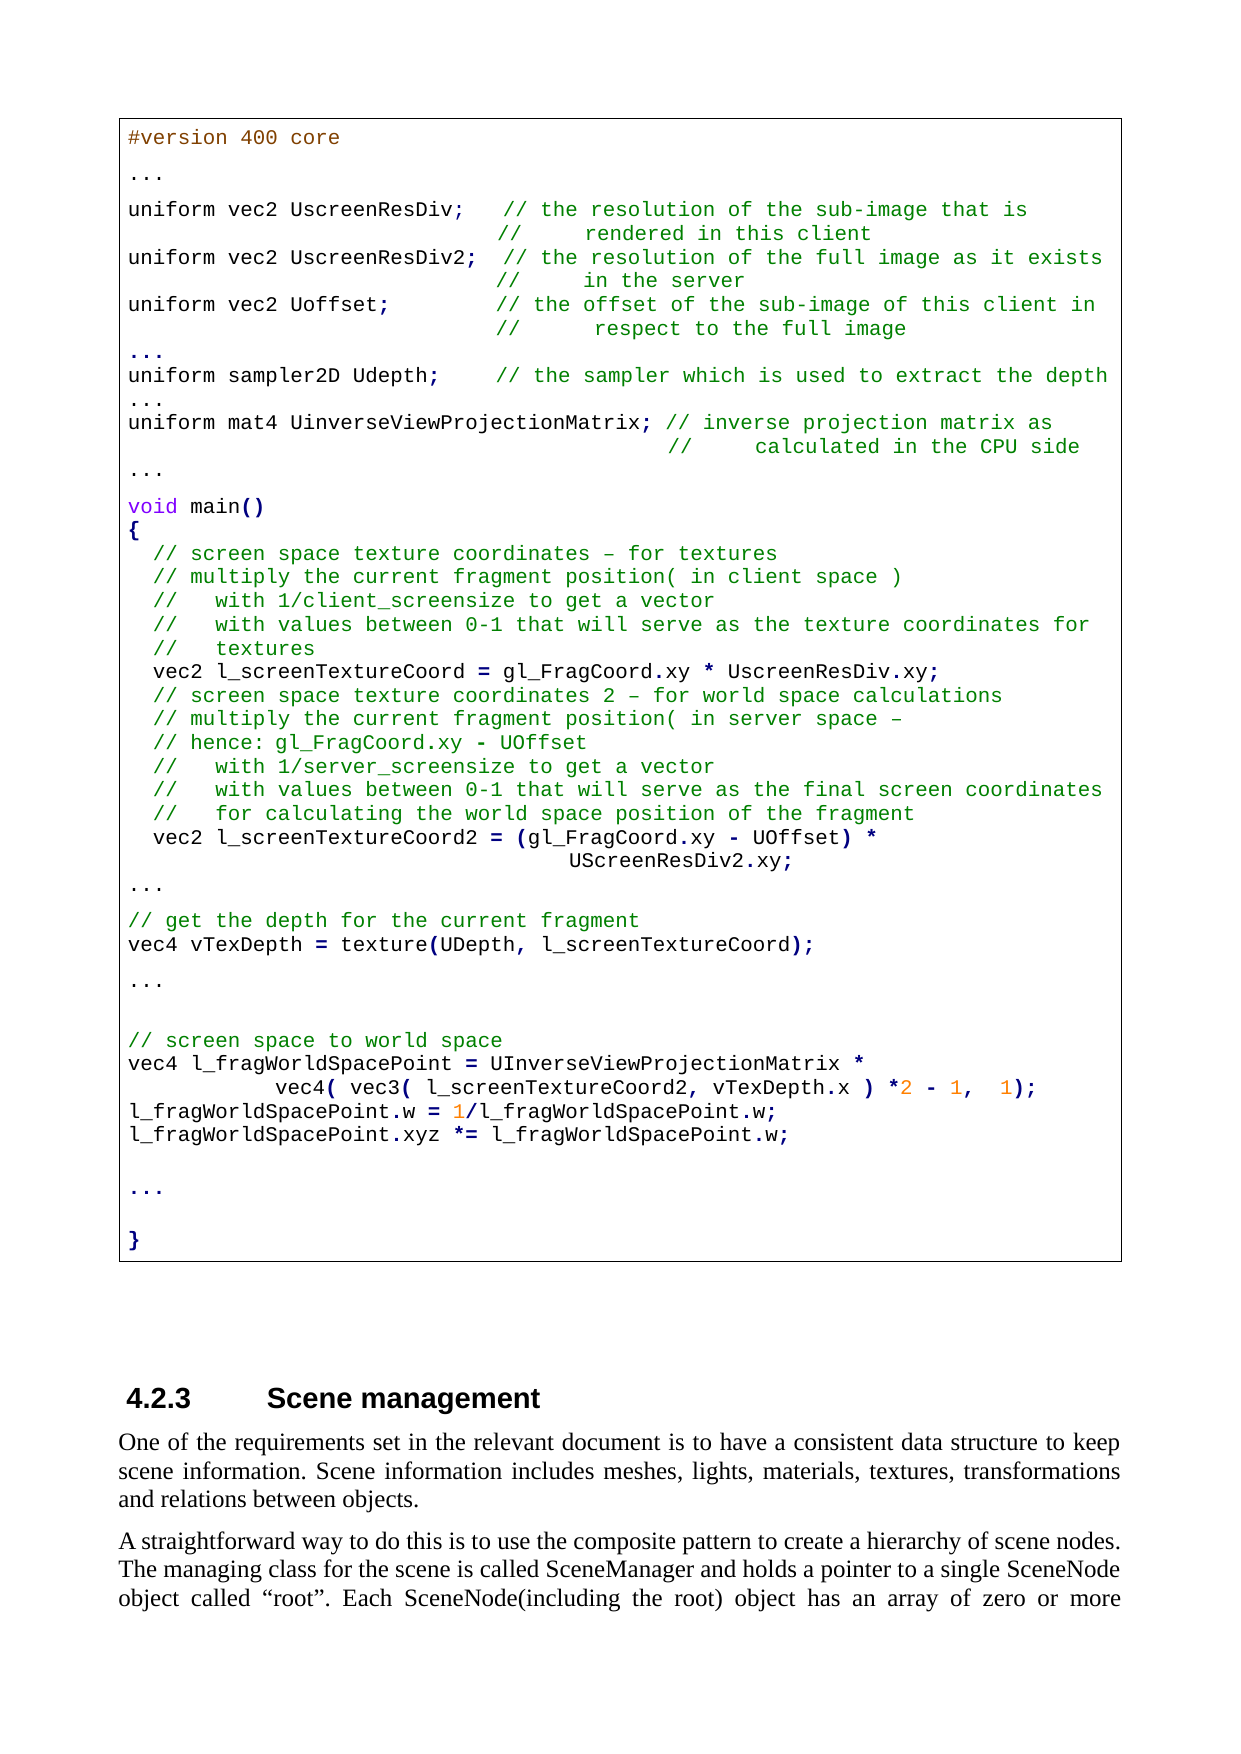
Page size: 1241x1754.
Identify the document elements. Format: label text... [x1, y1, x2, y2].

text vec2 l_screenTextureCoord2 = (gl_FragCoord.xy - UOffset) * [128, 827, 1112, 850]
text uniform vec2 UscreenResDiv; // the resolution of the sub-image that is [128, 199, 1112, 223]
text uniform mat4 UinverseViewProjectionMatrix; // inverse projection matrix as [128, 412, 1112, 436]
text // with 1/server_screensize to get a vector [128, 756, 1112, 779]
text ... [128, 341, 1112, 365]
text // screen space texture coordinates – for textures [128, 543, 1112, 567]
text vec4 l_fragWorldSpacePoint = UInverseViewProjectionMatrix * [128, 1053, 1112, 1077]
text // screen space texture coordinates 2 – for world space calculations [128, 685, 1112, 708]
subtitle Scene management [118, 1381, 1122, 1414]
text // screen space to world space [128, 1030, 1112, 1053]
text ... [128, 163, 1112, 187]
text One of the requirements set in the relevant document is to have a consistent data structure to keep scene information. Scene information includes meshes, lights, materials, textures, transformations and relations between objects. [118, 1427, 1122, 1513]
text // hence: gl_FragCoord.xy - UOffset [128, 732, 1112, 756]
text uniform sampler2D Udepth; // the sampler which is used to extract the depth [128, 365, 1112, 388]
text { [128, 519, 1112, 543]
text } [128, 1229, 1112, 1253]
text #version 400 core [128, 127, 1112, 151]
text vec4 vTexDepth = texture(UDepth, l_screenTextureCoord); [128, 934, 1112, 957]
text // multiply the current fragment position( in client space ) [128, 567, 1112, 590]
text // with values between 0-1 that will serve as the final screen coordinates [128, 779, 1112, 803]
text // respect to the full image [128, 318, 1112, 341]
text // get the depth for the current fragment [128, 910, 1112, 934]
text // multiply the current fragment position( in server space – [128, 708, 1112, 732]
text ... [128, 1177, 1112, 1200]
text vec4( vec3( l_screenTextureCoord2, vTexDepth.x ) *2 - 1, 1); [128, 1077, 1112, 1101]
text // calculated in the CPU side [128, 436, 1112, 459]
text // in the server [128, 270, 1112, 294]
text uniform vec2 UscreenResDiv2; // the resolution of the full image as it exists [128, 247, 1112, 270]
text // with 1/client_screensize to get a vector [128, 590, 1112, 614]
text UScreenResDiv2.xy; [128, 850, 1112, 874]
text ... [128, 459, 1112, 483]
text ... [128, 874, 1112, 898]
text // with values between 0-1 that will serve as the texture coordinates for [128, 614, 1112, 637]
text A straightforward way to do this is to use the composite pattern to create a hierarchy of scene nodes. The managing class for the scene is called SceneManager and holds a pointer to a single SceneNode object called “root”. Each SceneNode(including the root) object has an array of zero or more [118, 1526, 1122, 1612]
text void main() [128, 496, 1112, 519]
text l_fragWorldSpacePoint.w = 1/l_fragWorldSpacePoint.w; [128, 1101, 1112, 1124]
text ... [128, 970, 1112, 993]
text ... [128, 388, 1112, 412]
text uniform vec2 Uoffset; // the offset of the sub-image of this client in [128, 294, 1112, 318]
text l_fragWorldSpacePoint.xyz *= l_fragWorldSpacePoint.w; [128, 1124, 1112, 1148]
text // for calculating the world space position of the fragment [128, 803, 1112, 827]
text vec2 l_screenTextureCoord = gl_FragCoord.xy * UscreenResDiv.xy; [128, 661, 1112, 685]
text // rendered in this client [128, 223, 1112, 247]
text // textures [128, 637, 1112, 661]
